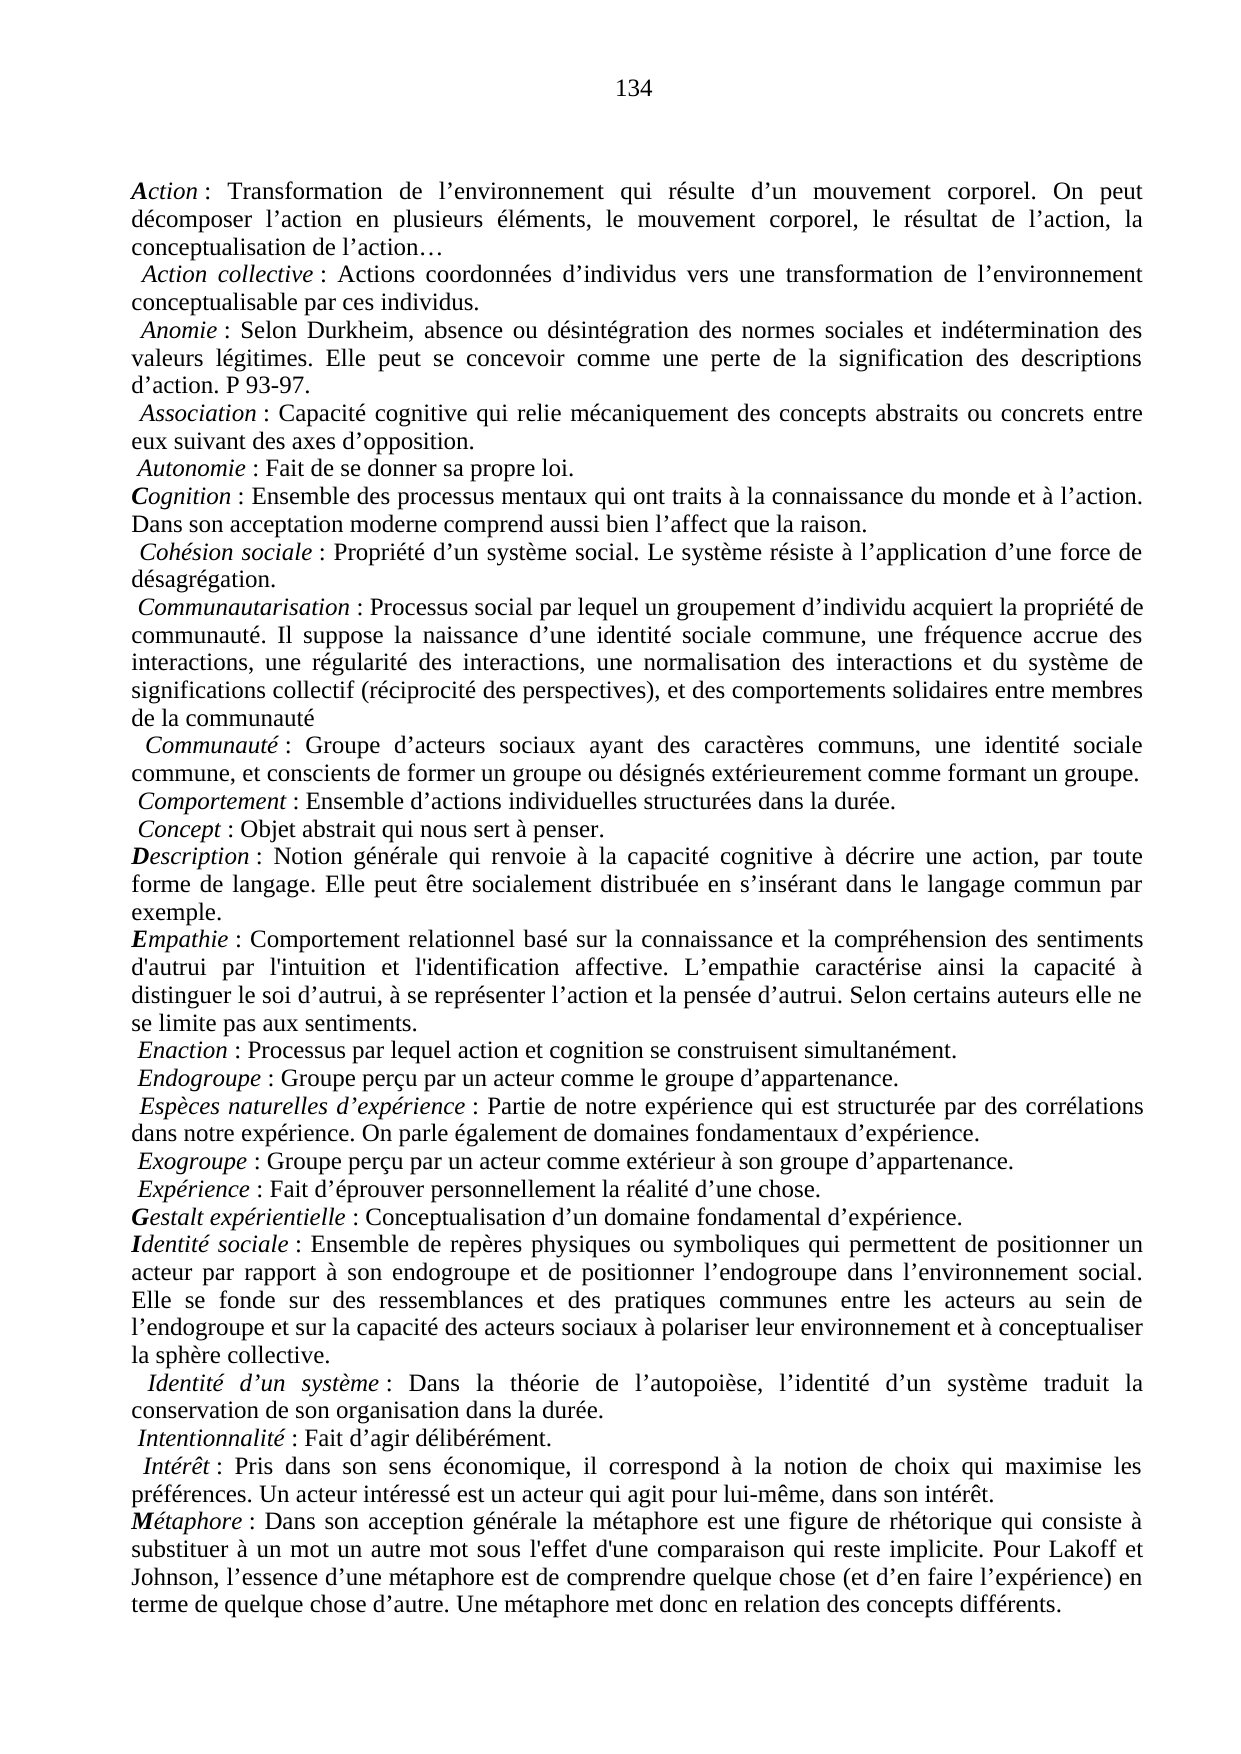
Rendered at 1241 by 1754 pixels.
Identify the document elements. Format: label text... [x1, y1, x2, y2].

text Concept : Objet abstrait qui nous sert à penser. [131, 815, 1144, 842]
text Description : Notion générale qui renvoie à la capacité cognitive à décrire une action, par toute forme de langage. Elle peut être socialement distribuée en s’insérant dans le langage commun par exemple. [131, 842, 1144, 926]
text Endogroupe : Groupe perçu par un acteur comme le groupe d’appartenance. [131, 1064, 1144, 1092]
text Communautarisation : Processus social par lequel un groupement d’individu acquiert la propriété de communauté. Il suppose la naissance d’une identité sociale commune, une fréquence accrue des interactions, une régularité des interactions, une normalisation des interactions et du système de significations collectif (réciprocité des perspectives), et des comportements solidaires entre membres de la communauté [131, 593, 1144, 732]
text Intérêt : Pris dans son sens économique, il correspond à la notion de choix qui maximise les préférences. Un acteur intéressé est un acteur qui agit pour lui-même, dans son intérêt. [131, 1452, 1144, 1507]
text Gestalt expérientielle : Conceptualisation d’un domaine fondamental d’expérience. [131, 1203, 1144, 1230]
text Communauté : Groupe d’acteurs sociaux ayant des caractères communs, une identité sociale commune, et conscients de former un groupe ou désignés extérieurement comme formant un groupe. [131, 732, 1144, 787]
text Empathie : Comportement relationnel basé sur la connaissance et la compréhension des sentiments d'autrui par l'intuition et l'identification affective. L’empathie caractérise ainsi la capacité à distinguer le soi d’autrui, à se représenter l’action et la pensée d’autrui. Selon certains auteurs elle ne se limite pas aux sentiments. [131, 926, 1144, 1036]
text Autonomie : Fait de se donner sa propre loi. [131, 454, 1144, 482]
text Cognition : Ensemble des processus mentaux qui ont traits à la connaissance du monde et à l’action. Dans son acceptation moderne comprend aussi bien l’affect que la raison. [131, 482, 1144, 538]
text Action collective : Actions coordonnées d’individus vers une transformation de l’environnement conceptualisable par ces individus. [131, 261, 1144, 316]
text Expérience : Fait d’éprouver personnellement la réalité d’une chose. [131, 1175, 1144, 1203]
text Identité d’un système : Dans la théorie de l’autopoièse, l’identité d’un système traduit la conservation de son organisation dans la durée. [131, 1369, 1144, 1424]
text Exogroupe : Groupe perçu par un acteur comme extérieur à son groupe d’appartenance. [131, 1147, 1144, 1175]
text Comportement : Ensemble d’actions individuelles structurées dans la durée. [131, 787, 1144, 815]
text Action : Transformation de l’environnement qui résulte d’un mouvement corporel. On peut décomposer l’action en plusieurs éléments, le mouvement corporel, le résultat de l’action, la conceptualisation de l’action… [131, 177, 1144, 261]
text Métaphore : Dans son acception générale la métaphore est une figure de rhétorique qui consiste à substituer à un mot un autre mot sous l'effet d'une comparaison qui reste implicite. Pour Lakoff et Johnson, l’essence d’une métaphore est de comprendre quelque chose (et d’en faire l’expérience) en terme de quelque chose d’autre. Une métaphore met donc en relation des concepts différents. [131, 1507, 1144, 1618]
text Enaction : Processus par lequel action et cognition se construisent simultanément. [131, 1036, 1144, 1064]
text Association : Capacité cognitive qui relie mécaniquement des concepts abstraits ou concrets entre eux suivant des axes d’opposition. [131, 399, 1144, 454]
text Espèces naturelles d’expérience : Partie de notre expérience qui est structurée par des corrélations dans notre expérience. On parle également de domaines fondamentaux d’expérience. [131, 1092, 1144, 1147]
text Cohésion sociale : Propriété d’un système social. Le système résiste à l’application d’une force de désagrégation. [131, 538, 1144, 593]
text Identité sociale : Ensemble de repères physiques ou symboliques qui permettent de positionner un acteur par rapport à son endogroupe et de positionner l’endogroupe dans l’environnement social. Elle se fonde sur des ressemblances et des pratiques communes entre les acteurs au sein de l’endogroupe et sur la capacité des acteurs sociaux à polariser leur environnement et à conceptualiser la sphère collective. [131, 1230, 1144, 1369]
text Anomie : Selon Durkheim, absence ou désintégration des normes sociales et indétermination des valeurs légitimes. Elle peut se concevoir comme une perte de la signification des descriptions d’action. P 93-97. [131, 316, 1144, 399]
text Intentionnalité : Fait d’agir délibérément. [131, 1424, 1144, 1452]
